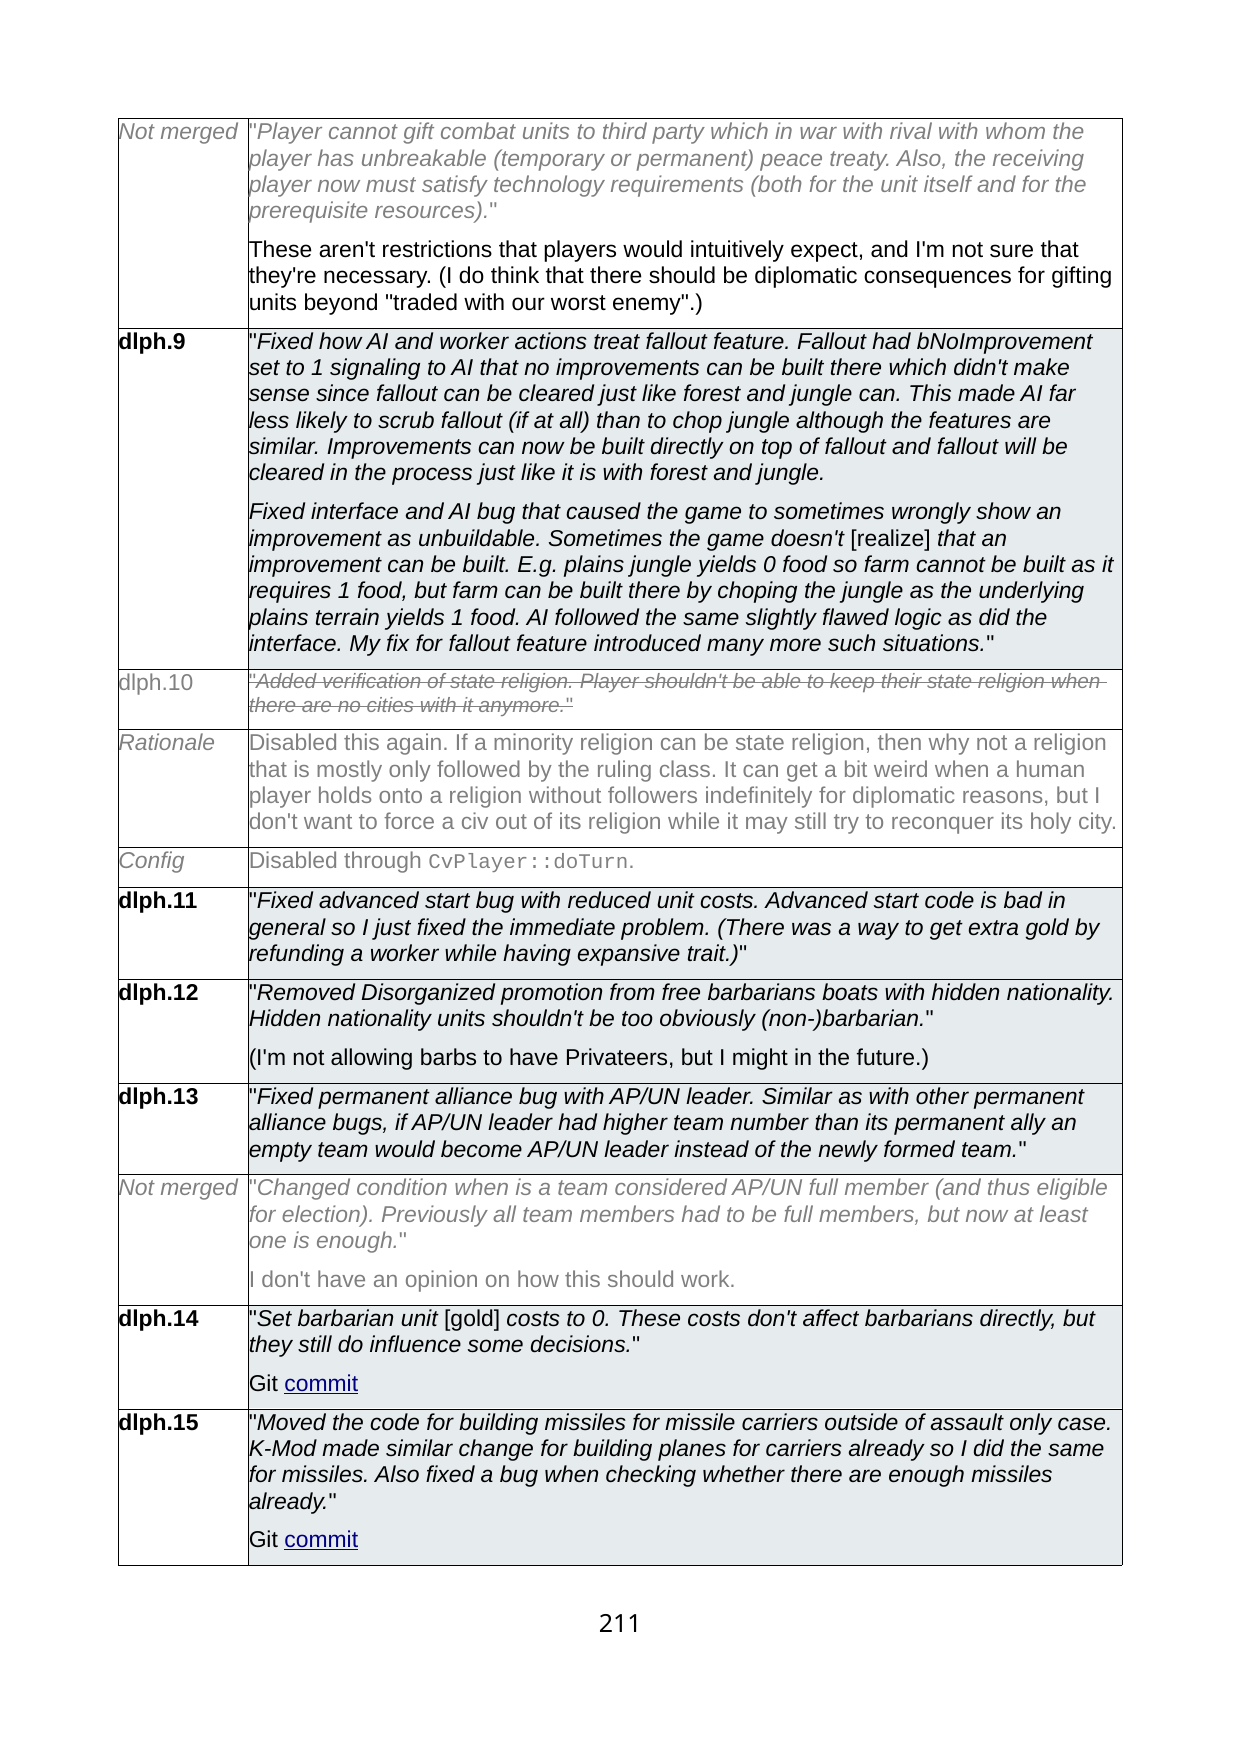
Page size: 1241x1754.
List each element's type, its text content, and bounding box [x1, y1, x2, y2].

table_cell Rationale [119, 730, 248, 847]
table_cell "Added verification of state religion. Player shouldn't be able to keep their state religion when there are no cities with it anymore." [249, 670, 1122, 729]
table_cell "Set barbarian unit [gold] costs to 0. These costs don't affect barbarians directly, but they still do influence some decisions." Git commit [249, 1306, 1122, 1408]
table_cell Disabled this again. If a minority religion can be state religion, then why not a religion that is mostly only followed by the ruling class. It can get a bit weird when a human player holds onto a religion without followers indefinitely for diplomatic reasons, but I don't want to force a civ out of its religion while it may still try to reconquer its holy city. [249, 730, 1122, 847]
table_cell Not merged [119, 119, 248, 327]
table_cell dlph.13 [119, 1084, 248, 1174]
table_cell dlph.12 [119, 980, 248, 1083]
table_cell "Removed Disorganized promotion from free barbarians boats with hidden nationality. Hidden nationality units shouldn't be too obviously (non-)barbarian." (I'm not allowing barbs to have Privateers, but I might in the future.) [249, 980, 1122, 1083]
table_cell dlph.14 [119, 1306, 248, 1408]
table_cell "Player cannot gift combat units to third party which in war with rival with whom the player has unbreakable (temporary or permanent) peace treaty. Also, the receiving player now must satisfy technology requirements (both for the unit itself and for the prerequisite resources)." These aren't restrictions that players would intuitively expect, and I'm not sure that they're necessary. (I do think that there should be diplomatic consequences for gifting units beyond "traded with our worst enemy".) [249, 119, 1122, 327]
table_cell dlph.15 [119, 1410, 248, 1565]
table_cell Not merged [119, 1175, 248, 1304]
table_cell Config [119, 848, 248, 887]
table_cell "Fixed how AI and worker actions treat fallout feature. Fallout had bNoImprovement set to 1 signaling to AI that no improvements can be built there which didn't make sense since fallout can be cleared just like forest and jungle can. This made AI far less likely to scrub fallout (if at all) than to chop jungle although the features are similar. Improvements can now be built directly on top of fallout and fallout will be cleared in the process just like it is with forest and jungle. Fixed interface and AI bug that caused the game to sometimes wrongly show an improvement as unbuildable. Sometimes the game doesn't [realize] that an improvement can be built. E.g. plains jungle yields 0 food so farm cannot be built as it requires 1 food, but farm can be built there by choping the jungle as the underlying plains terrain yields 1 food. AI followed the same slightly flawed logic as did the interface. My fix for fallout feature introduced many more such situations." [249, 329, 1122, 669]
table_cell Disabled through CvPlayer::doTurn. [249, 848, 1122, 887]
table_cell dlph.9 [119, 329, 248, 669]
table_cell "Fixed permanent alliance bug with AP/UN leader. Similar as with other permanent alliance bugs, if AP/UN leader had higher team number than its permanent ally an empty team would become AP/UN leader instead of the newly formed team." [249, 1084, 1122, 1174]
table_cell dlph.11 [119, 888, 248, 979]
table_cell "Fixed advanced start bug with reduced unit costs. Advanced start code is bad in general so I just fixed the immediate problem. (There was a way to get extra gold by refunding a worker while having expansive trait.)" [249, 888, 1122, 979]
table_cell "Moved the code for building missiles for missile carriers outside of assault only case. K-Mod made similar change for building planes for carriers already so I did the same for missiles. Also fixed a bug when checking whether there are enough missiles already." Git commit [249, 1410, 1122, 1565]
table_cell "Changed condition when is a team considered AP/UN full member (and thus eligible for election). Previously all team members had to be full members, but now at least one is enough." I don't have an opinion on how this should work. [249, 1175, 1122, 1304]
table_cell dlph.10 [119, 670, 248, 729]
